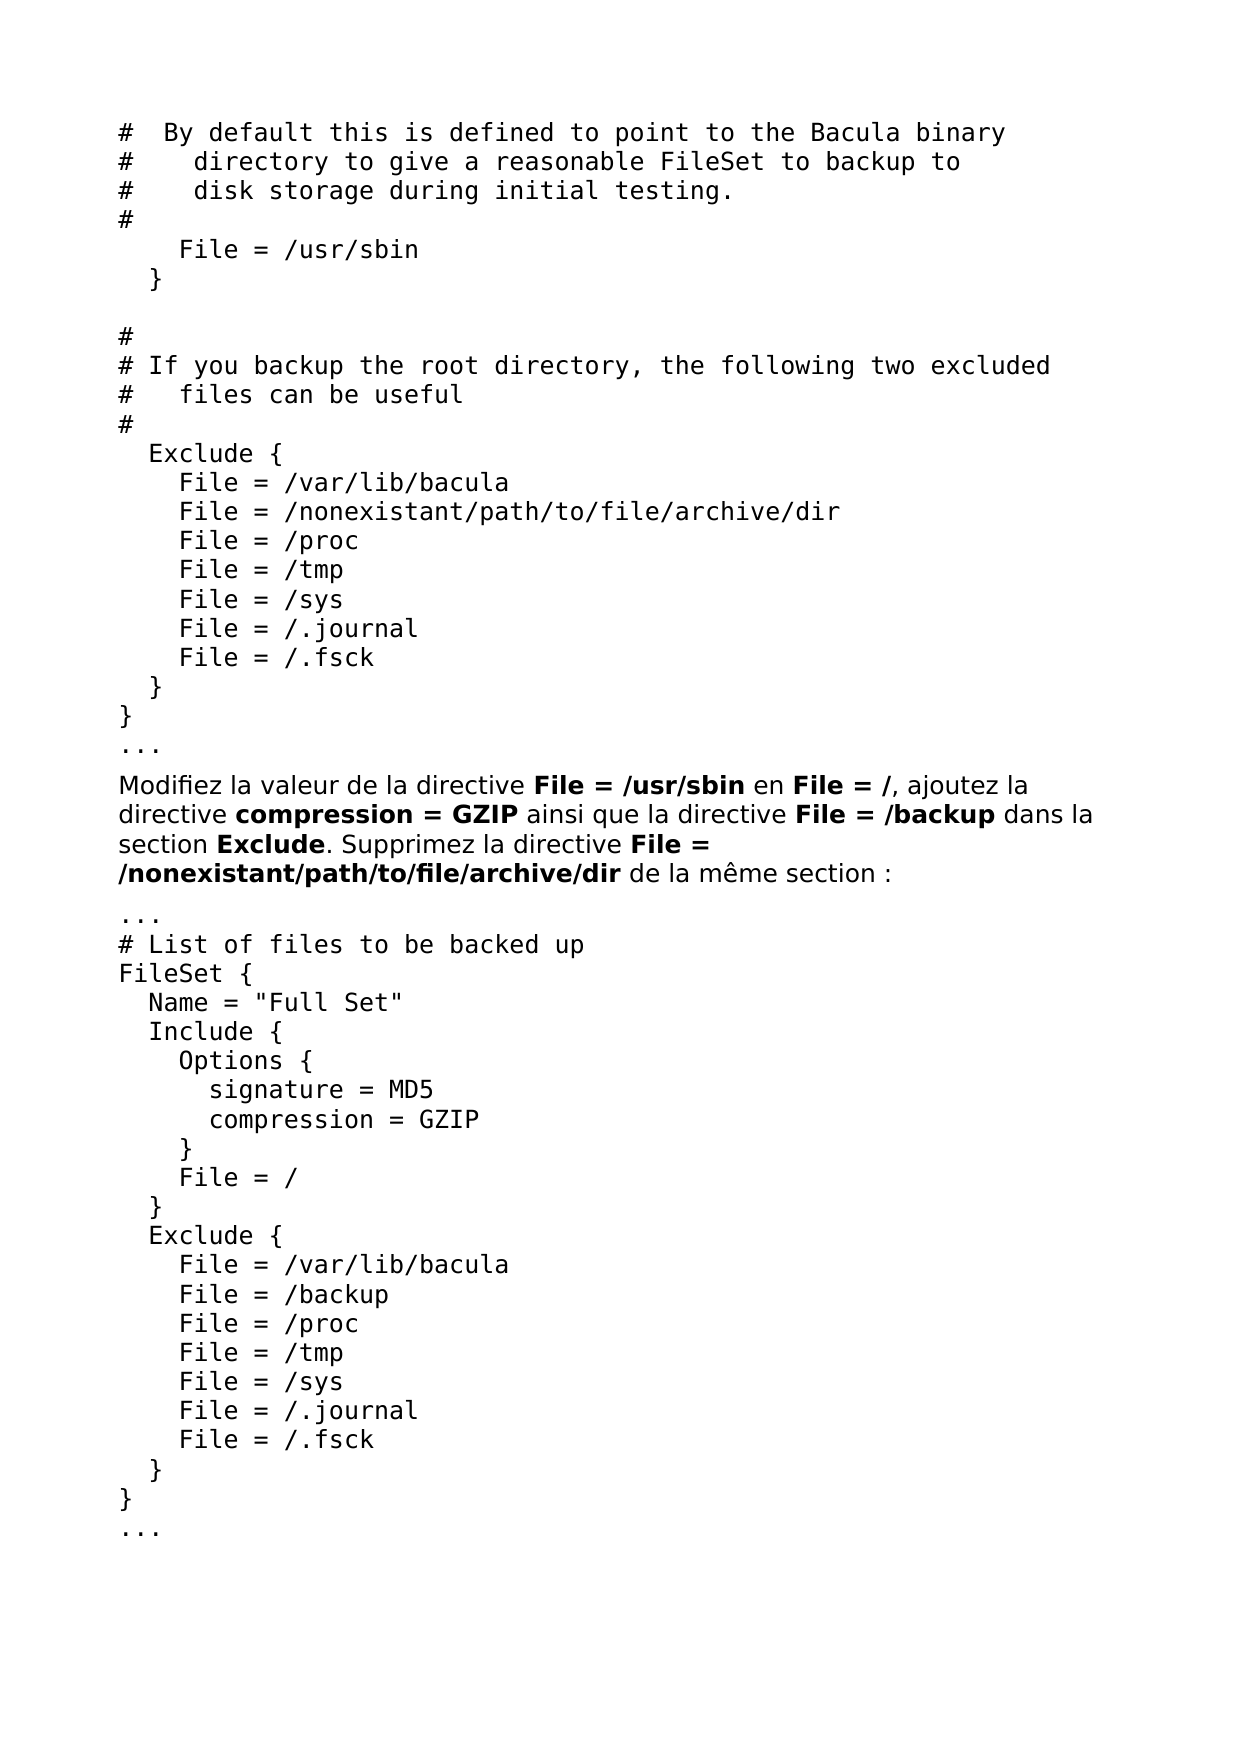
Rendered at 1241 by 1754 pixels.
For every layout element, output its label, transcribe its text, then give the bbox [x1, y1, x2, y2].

text ... # List of files to be backed up FileSet { Name = "Full Set" Include { Options { signature = MD5 compression = GZIP } File = / } Exclude { File = /var/lib/bacula File = /backup File = /proc File = /tmp File = /sys File = /.journal File = /.fsck } } ... [118, 901, 1122, 1542]
text # By default this is defined to point to the Bacula binary # directory to give a reasonable FileSet to backup to # disk storage during initial testing. # File = /usr/sbin } # # If you backup the root directory, the following two excluded # files can be useful # Exclude { File = /var/lib/bacula File = /nonexistant/path/to/file/archive/dir File = /proc File = /tmp File = /sys File = /.journal File = /.fsck } } ... [118, 118, 1122, 760]
text Modifiez la valeur de la directive File = /usr/sbin en File = /, ajoutez la directive compression = GZIP ainsi que la directive File = /backup dans la section Exclude. Supprimez la directive File = /nonexistant/path/to/file/archive/dir de la même section : [118, 772, 1122, 888]
